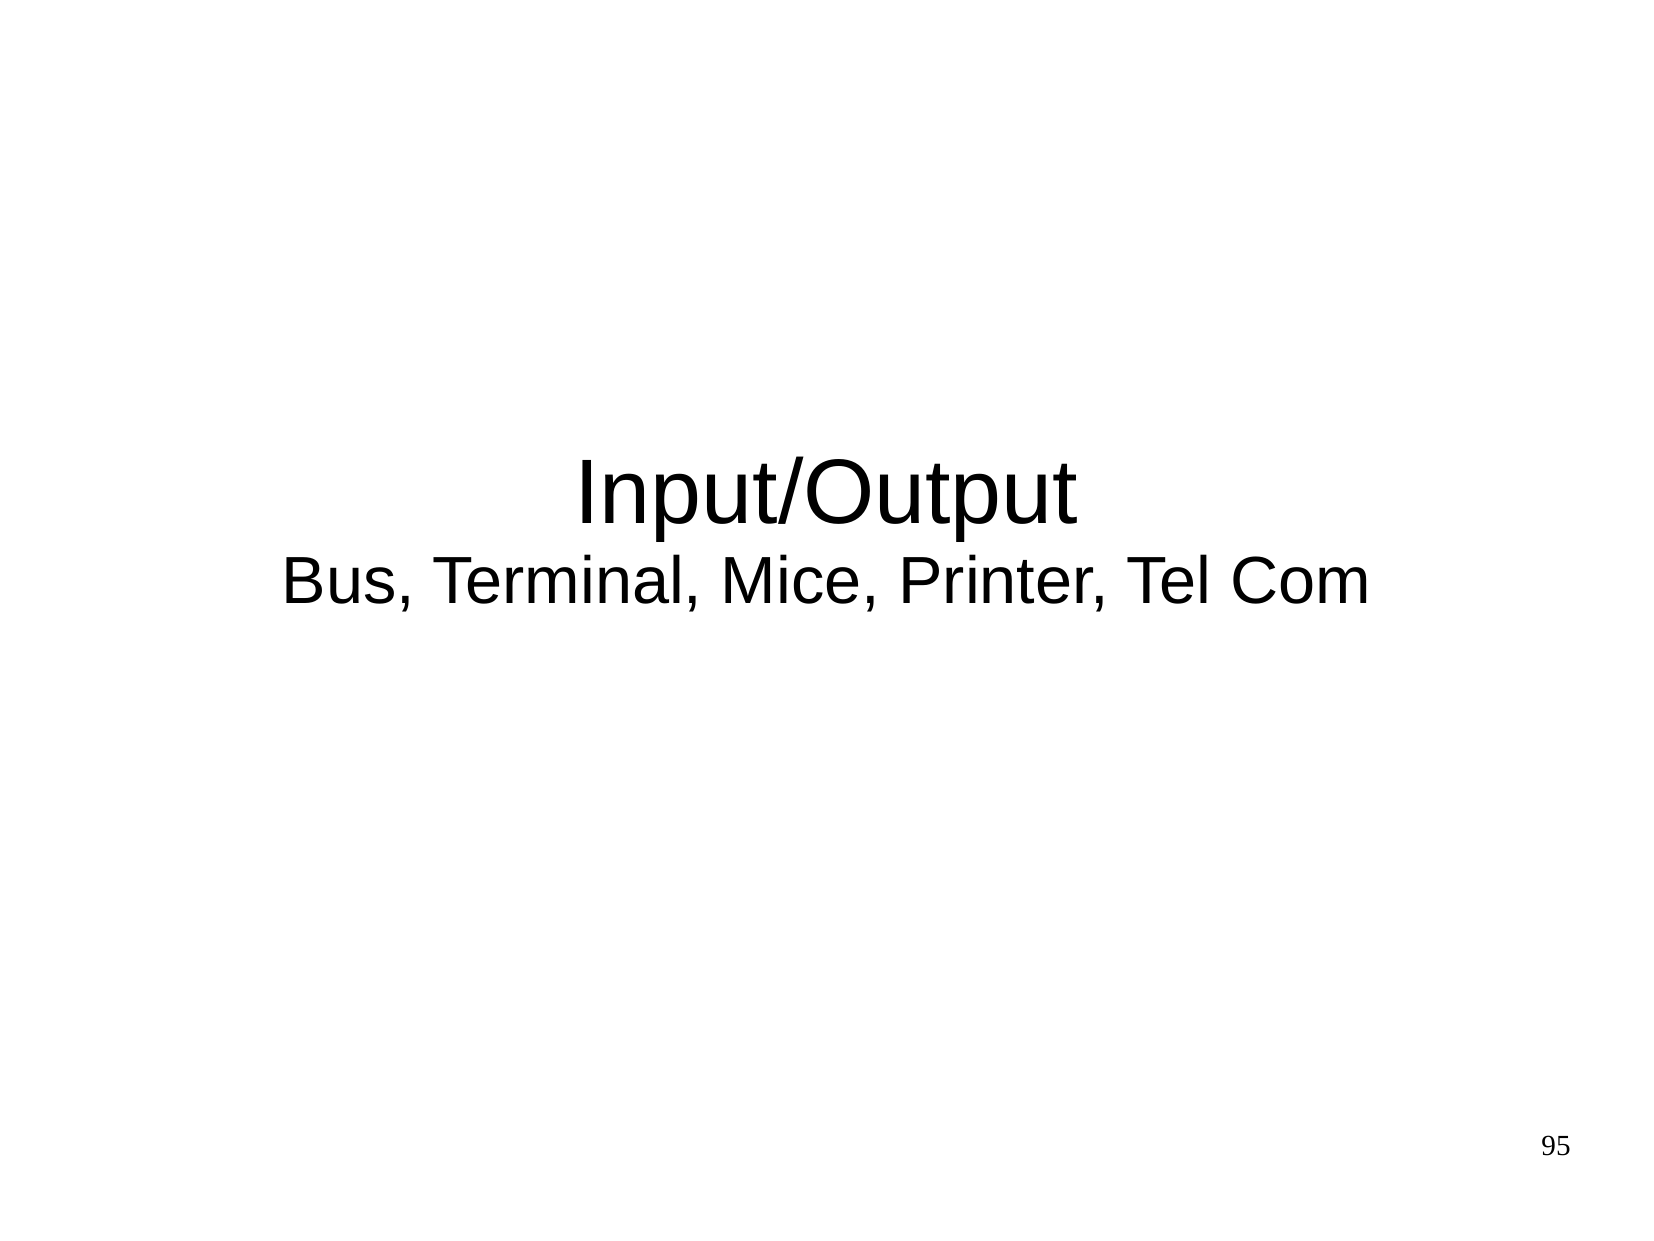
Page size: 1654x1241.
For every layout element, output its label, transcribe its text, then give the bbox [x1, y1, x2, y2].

subtitle Input/Output Bus, Terminal, Mice, Printer, Tel Com [82, 49, 1571, 1010]
